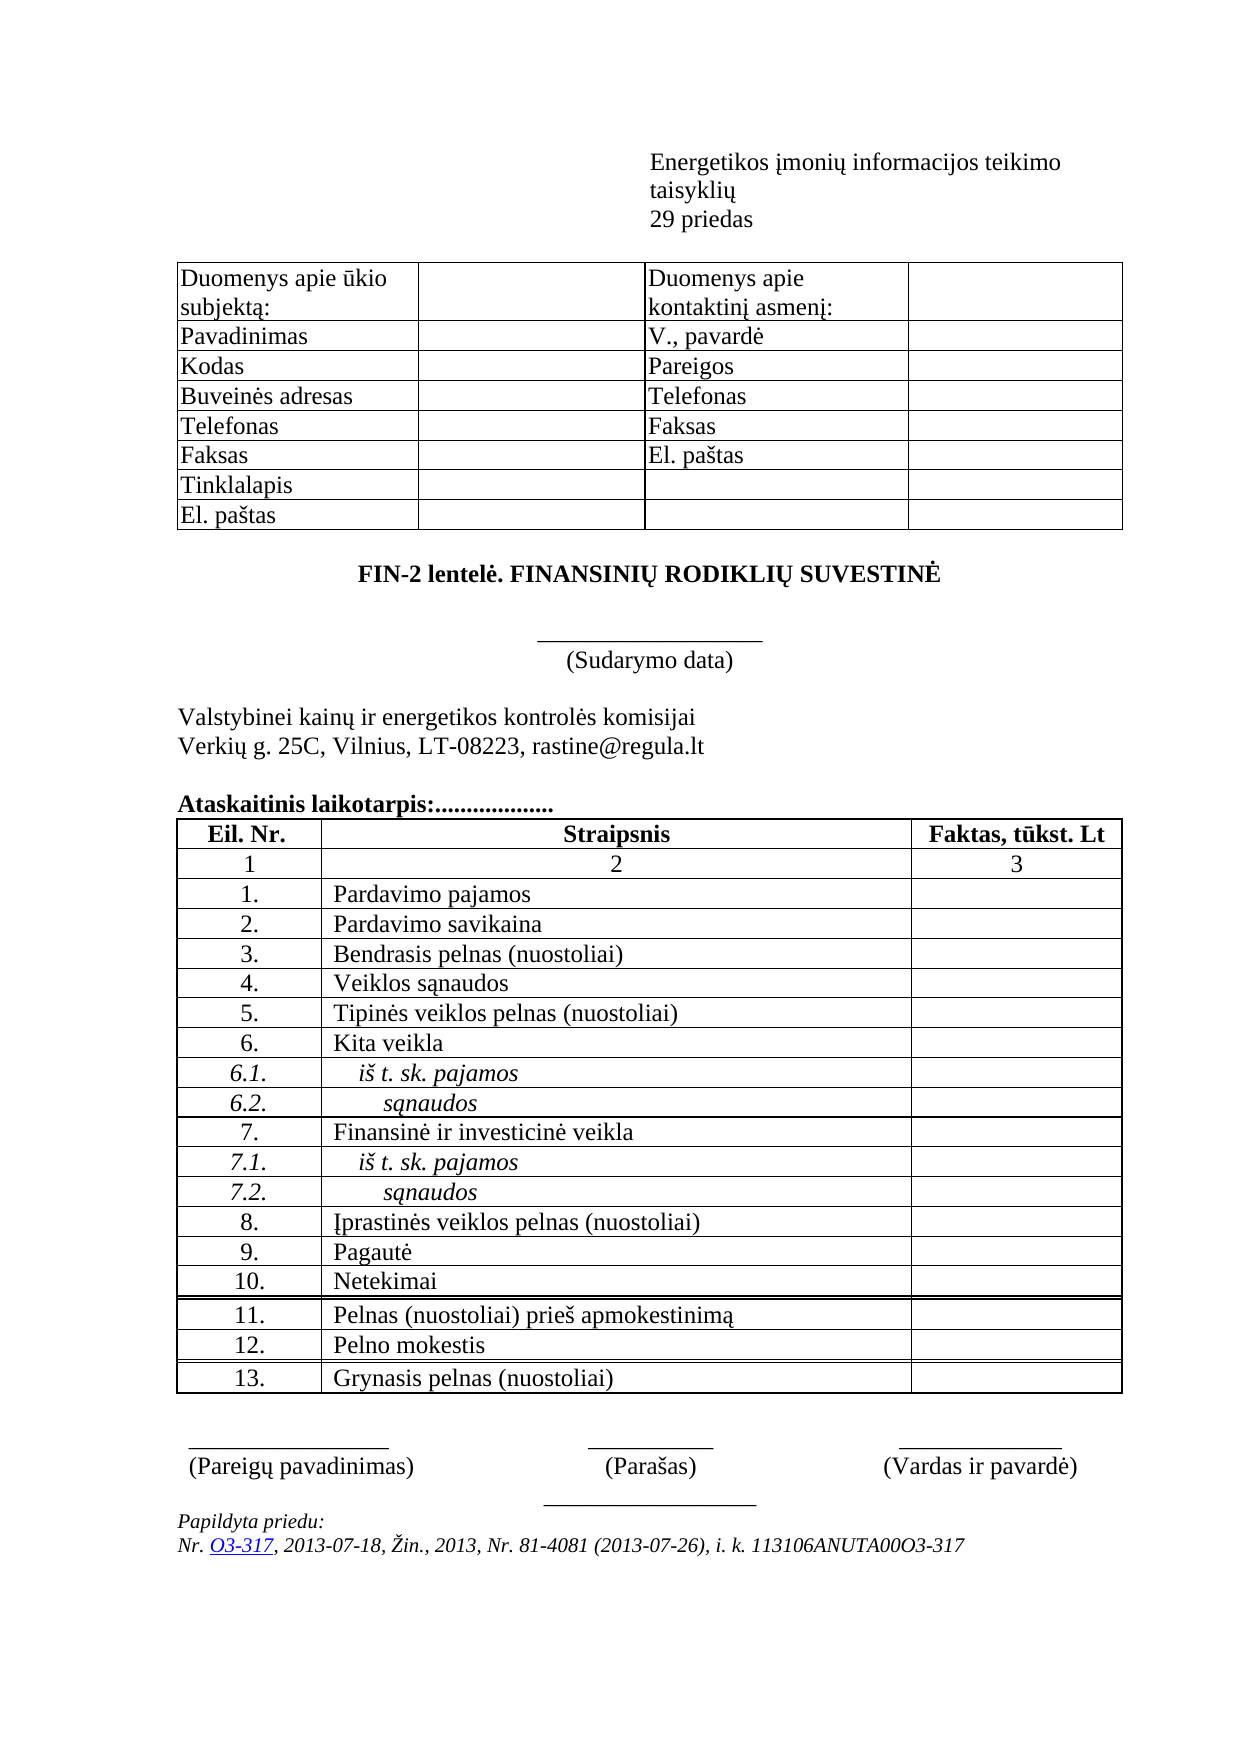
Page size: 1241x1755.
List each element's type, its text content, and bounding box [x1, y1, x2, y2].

table_header Duomenys apie kontaktinį asmenį: [646, 263, 908, 320]
table_cell 1. [178, 879, 321, 908]
table_cell 13. [178, 1363, 321, 1392]
table_cell Veiklos sąnaudos [322, 969, 911, 997]
table_cell Faksas [178, 441, 418, 469]
table_cell 11. [178, 1300, 321, 1329]
table_cell [912, 939, 1121, 967]
text Valstybinei kainų ir energetikos kontrolės komisijai [177, 702, 1122, 731]
table_cell 3. [178, 939, 321, 967]
table_cell 2 [322, 849, 911, 878]
table_cell 6.1. [178, 1058, 321, 1087]
text Energetikos įmonių informacijos teikimo taisyklių [649, 147, 1122, 204]
table_cell sąnaudos [322, 1177, 911, 1206]
table_cell [912, 1028, 1121, 1057]
table_cell [912, 1266, 1121, 1295]
text Verkių g. 25C, Vilnius, LT-08223, rastine@regula.lt [177, 731, 1122, 760]
table_cell [646, 470, 908, 499]
table_cell 5. [178, 998, 321, 1027]
table_cell Tipinės veiklos pelnas (nuostoliai) [322, 998, 911, 1027]
table_cell El. paštas [178, 500, 418, 529]
table_cell Grynasis pelnas (nuostoliai) [322, 1363, 911, 1392]
text (Sudarymo data) [177, 645, 1122, 674]
table_cell 6.2. [178, 1088, 321, 1116]
table_cell Bendrasis pelnas (nuostoliai) [322, 939, 911, 967]
table_cell [419, 381, 644, 410]
table_cell 6. [178, 1028, 321, 1057]
table_cell Buveinės adresas [178, 381, 418, 410]
table_cell [912, 1237, 1121, 1265]
table_cell [646, 500, 908, 529]
text FIN-2 lentelė. FINANSINIŲ RODIKLIŲ SUVESTINĖ [177, 559, 1122, 587]
table_cell [912, 909, 1121, 938]
table_cell [419, 500, 644, 529]
table_cell Telefonas [178, 411, 418, 439]
table_cell 4. [178, 969, 321, 997]
table_header __________ (Parašas) [556, 1423, 746, 1480]
table_cell 10. [178, 1266, 321, 1295]
table_cell [912, 1118, 1121, 1146]
text __________________ [177, 616, 1122, 645]
table_header Faktas, tūkst. Lt [912, 820, 1121, 848]
table_cell [912, 1207, 1121, 1236]
table_cell Pagautė [322, 1237, 911, 1265]
table_header _____________ (Vardas ir pavardė) [839, 1423, 1122, 1480]
table_cell [909, 411, 1122, 439]
table_cell [909, 351, 1122, 380]
table_cell [912, 1088, 1121, 1116]
table_cell sąnaudos [322, 1088, 911, 1116]
table_cell Kita veikla [322, 1028, 911, 1057]
text Nr. O3-317, 2013-07-18, Žin., 2013, Nr. 81-4081 (2013-07-26), i. k. 113106ANUTA00O3-317 [177, 1533, 1122, 1557]
table_cell Telefonas [646, 381, 908, 410]
table_cell 8. [178, 1207, 321, 1236]
table_cell Finansinė ir investicinė veikla [322, 1118, 911, 1146]
table_cell [912, 1058, 1121, 1087]
text Ataskaitinis laikotarpis:................... [177, 789, 1122, 817]
table_cell Pardavimo savikaina [322, 909, 911, 938]
table_header Eil. Nr. [178, 820, 321, 848]
table_cell Pelno mokestis [322, 1330, 911, 1358]
table_cell [419, 411, 644, 439]
table_cell Kodas [178, 351, 418, 380]
table_cell 1 [178, 849, 321, 878]
table_cell [909, 321, 1122, 350]
table_cell 7.1. [178, 1147, 321, 1176]
table_cell [909, 381, 1122, 410]
table_cell Pardavimo pajamos [322, 879, 911, 908]
table_cell [912, 998, 1121, 1027]
table_cell [909, 500, 1122, 529]
table_cell 12. [178, 1330, 321, 1358]
table_cell [912, 1177, 1121, 1206]
table_cell [419, 321, 644, 350]
table_cell [909, 441, 1122, 469]
table_cell El. paštas [646, 441, 908, 469]
table_cell 3 [912, 849, 1121, 878]
table_cell Pavadinimas [178, 321, 418, 350]
table_cell [419, 470, 644, 499]
table_cell Pelnas (nuostoliai) prieš apmokestinimą [322, 1300, 911, 1329]
table_cell Faksas [646, 411, 908, 439]
table_header [419, 263, 644, 320]
table_cell 7.2. [178, 1177, 321, 1206]
table_header [909, 263, 1122, 320]
table_cell Pareigos [646, 351, 908, 380]
table_header [489, 1423, 556, 1480]
table_cell [912, 1363, 1121, 1392]
table_cell iš t. sk. pajamos [322, 1058, 911, 1087]
table_header [746, 1423, 838, 1480]
table_cell [912, 1330, 1121, 1358]
table_cell Tinklalapis [178, 470, 418, 499]
table_cell 9. [178, 1237, 321, 1265]
table_header Duomenys apie ūkio subjektą: [178, 263, 418, 320]
table_cell [912, 969, 1121, 997]
table_cell [912, 879, 1121, 908]
text 29 priedas [649, 204, 1122, 233]
table_header ________________ (Pareigų pavadinimas) [177, 1423, 488, 1480]
table_cell [912, 1147, 1121, 1176]
table_cell 2. [178, 909, 321, 938]
table_header Straipsnis [322, 820, 911, 848]
text Papildyta priedu: [177, 1509, 1122, 1533]
table_cell [419, 441, 644, 469]
text _________________ [177, 1480, 1122, 1509]
table_cell [909, 470, 1122, 499]
table_cell 7. [178, 1118, 321, 1146]
table_cell V., pavardė [646, 321, 908, 350]
table_cell Įprastinės veiklos pelnas (nuostoliai) [322, 1207, 911, 1236]
table_cell iš t. sk. pajamos [322, 1147, 911, 1176]
table_cell Netekimai [322, 1266, 911, 1295]
table_cell [419, 351, 644, 380]
table_cell [912, 1300, 1121, 1329]
